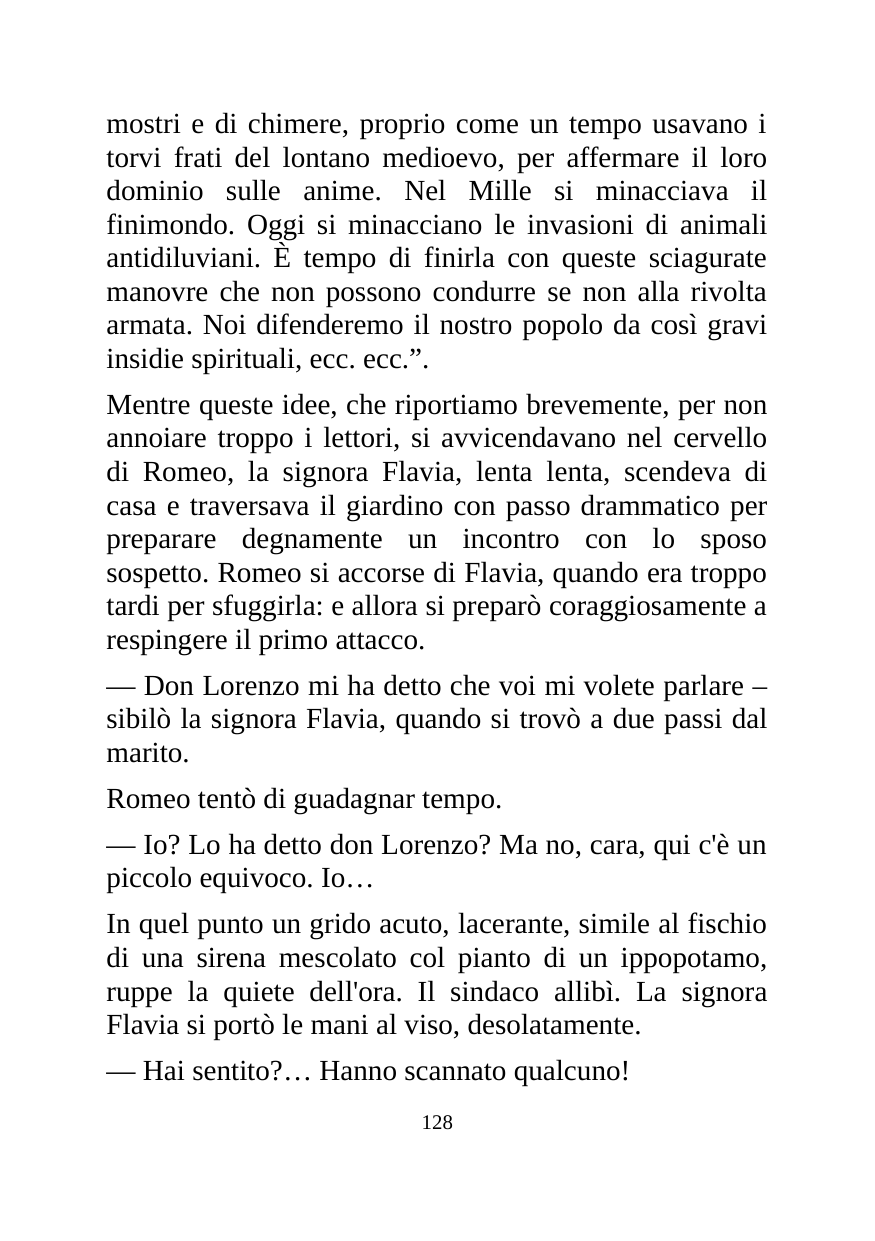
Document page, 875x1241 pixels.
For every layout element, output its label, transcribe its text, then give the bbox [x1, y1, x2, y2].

text mostri e di chimere, proprio come un tempo usavano i torvi frati del lontano medioevo, per affermare il loro dominio sulle anime. Nel Mille si minacciava il finimondo. Oggi si minacciano le invasioni di animali antidiluviani. È tempo di finirla con queste sciagurate manovre che non possono condurre se non alla rivolta armata. Noi difenderemo il nostro popolo da così gravi insidie spirituali, ecc. ecc.”. [106, 106, 768, 374]
text — Don Lorenzo mi ha detto che voi mi volete parlare – sibilò la signora Flavia, quando si trovò a due passi dal marito. [106, 668, 768, 768]
text In quel punto un grido acuto, lacerante, simile al fischio di una sirena mescolato col pianto di un ippopotamo, ruppe la quiete dell'ora. Il sindaco allibì. La signora Flavia si portò le mani al viso, desolatamente. [106, 907, 768, 1041]
text — Hai sentito?… Hanno scannato qualcuno! [106, 1053, 768, 1087]
text Mentre queste idee, che riportiamo brevemente, per non annoiare troppo i lettori, si avvicendavano nel cervello di Romeo, la signora Flavia, lenta lenta, scendeva di casa e traversava il giardino con passo drammatico per preparare degnamente un incontro con lo sposo sospetto. Romeo si accorse di Flavia, quando era troppo tardi per sfuggirla: e allora si preparò coraggiosamente a respingere il primo attacco. [106, 387, 768, 655]
text — Io? Lo ha detto don Lorenzo? Ma no, cara, qui c'è un piccolo equivoco. Io… [106, 827, 768, 894]
text Romeo tentò di guadagnar tempo. [106, 781, 768, 814]
